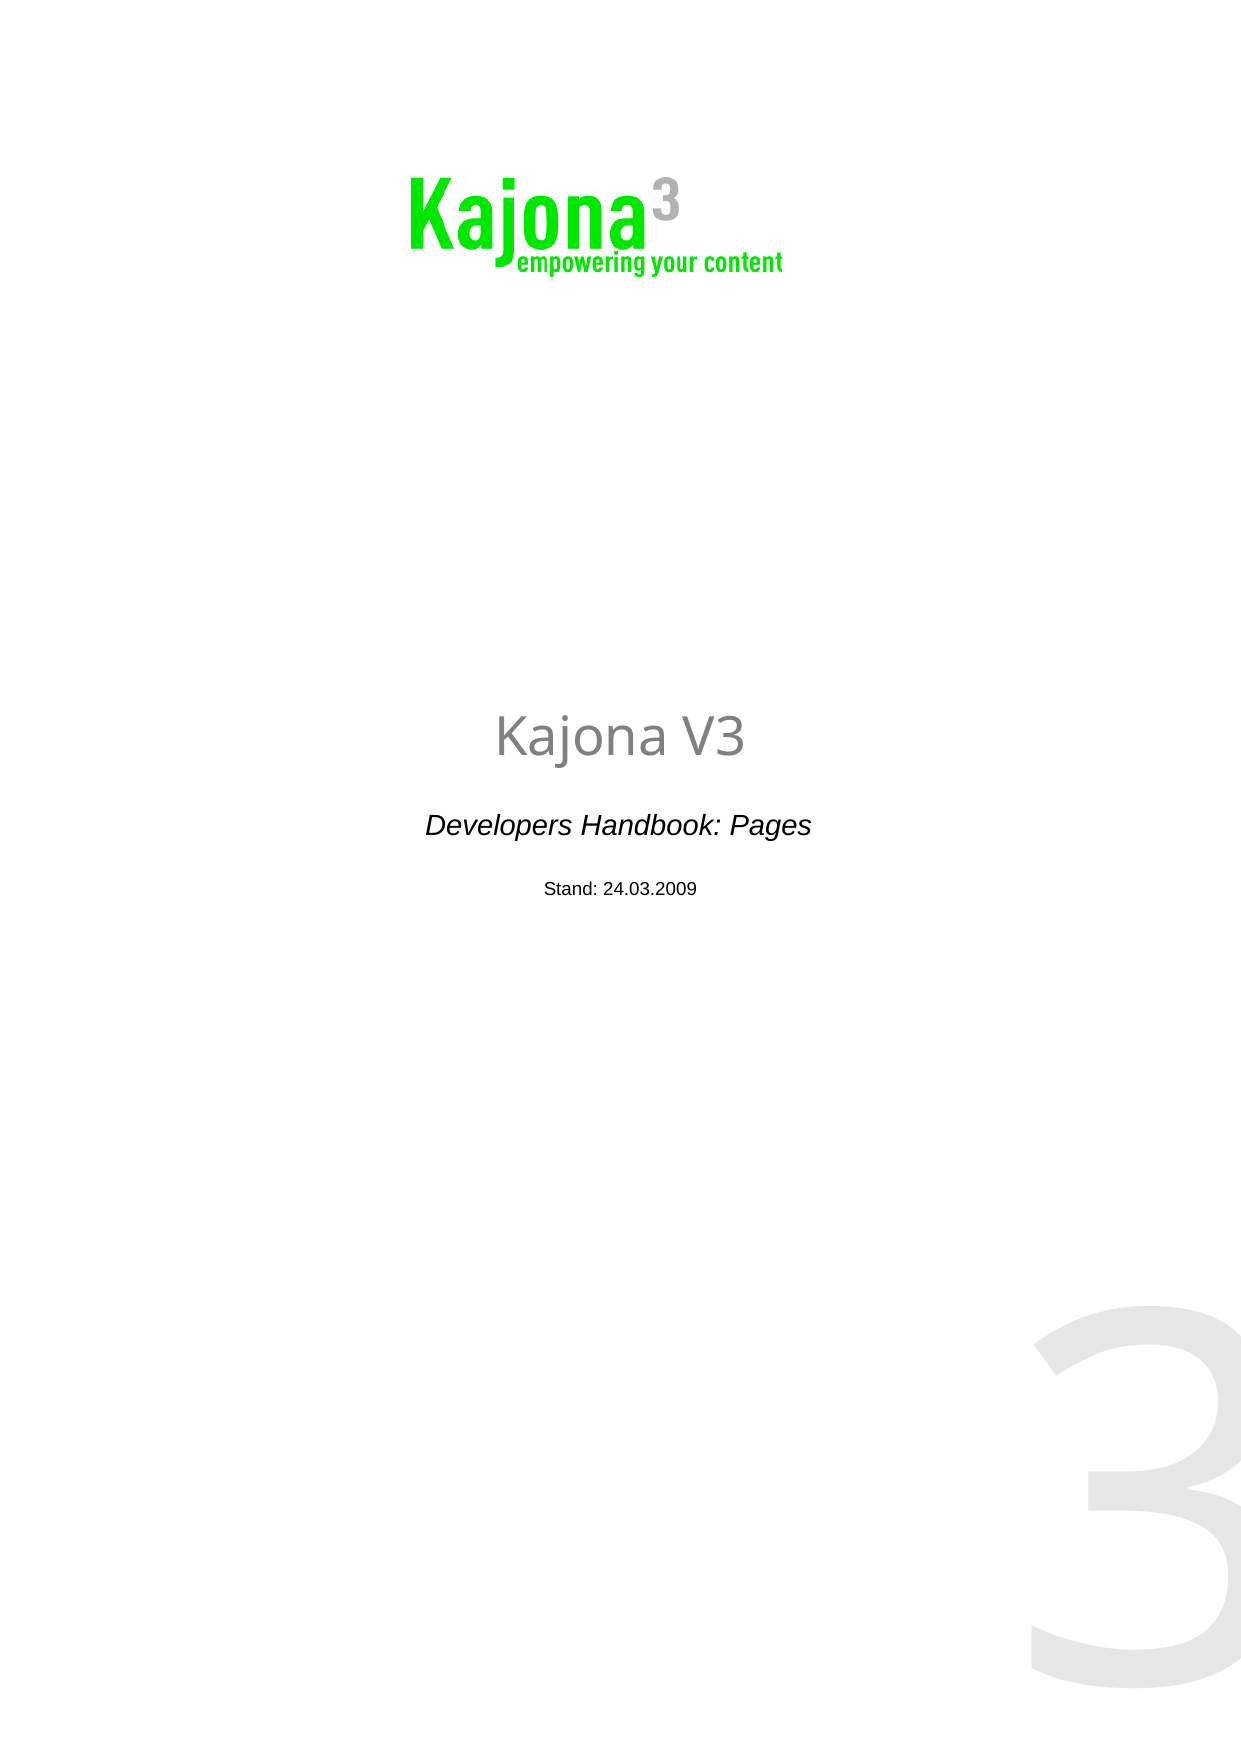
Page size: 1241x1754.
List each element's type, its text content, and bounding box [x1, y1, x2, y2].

subtitle Stand: 24.03.2009 [118, 879, 1122, 899]
title Kajona V3 [118, 697, 1122, 771]
picture [411, 177, 782, 277]
subtitle Developers Handbook: Pages [118, 808, 1122, 841]
